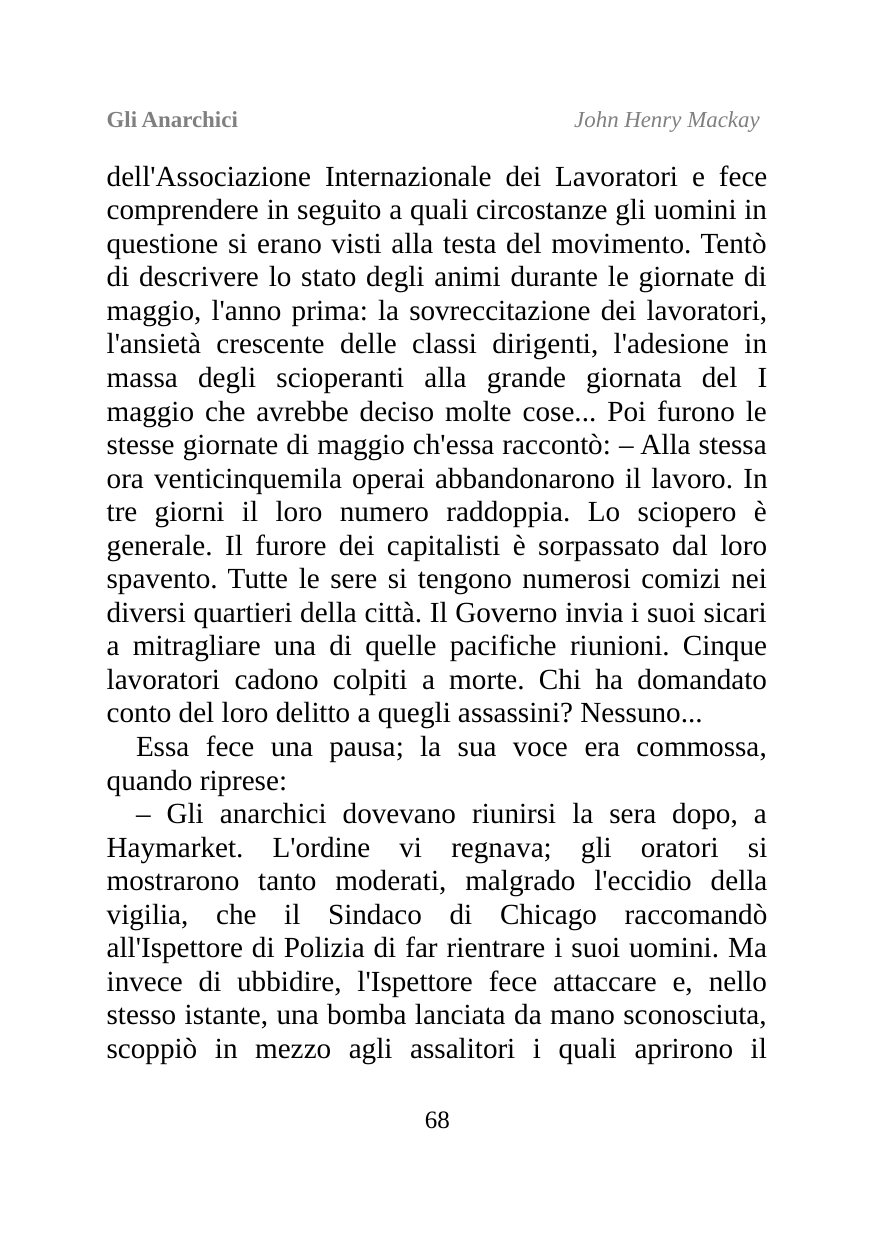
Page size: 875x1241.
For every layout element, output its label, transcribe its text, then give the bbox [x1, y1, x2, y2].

text dell'Associazione Internazionale dei Lavoratori e fece comprendere in seguito a quali circostanze gli uomini in questione si erano visti alla testa del movimento. Tentò di descrivere lo stato degli animi durante le giornate di maggio, l'anno prima: la sovreccitazione dei lavoratori, l'ansietà crescente delle classi dirigenti, l'adesione in massa degli scioperanti alla grande giornata del I maggio che avrebbe deciso molte cose... Poi furono le stesse giornate di maggio ch'essa raccontò: – Alla stessa ora venticinquemila operai abbandonarono il lavoro. In tre giorni il loro numero raddoppia. Lo sciopero è generale. Il furore dei capitalisti è sorpassato dal loro spavento. Tutte le sere si tengono numerosi comizi nei diversi quartieri della città. Il Governo invia i suoi sicari a mitragliare una di quelle pacifiche riunioni. Cinque lavoratori cadono colpiti a morte. Chi ha domandato conto del loro delitto a quegli assassini? Nessuno... [106, 159, 768, 729]
text Essa fece una pausa; la sua voce era commossa, quando riprese: [106, 729, 768, 796]
text – Gli anarchici dovevano riunirsi la sera dopo, a Haymarket. L'ordine vi regnava; gli oratori si mostrarono tanto moderati, malgrado l'eccidio della vigilia, che il Sindaco di Chicago raccomandò all'Ispettore di Polizia di far rientrare i suoi uomini. Ma invece di ubbidire, l'Ispettore fece attaccare e, nello stesso istante, una bomba lanciata da mano sconosciuta, scoppiò in mezzo agli assalitori i quali aprirono il [106, 796, 768, 1064]
